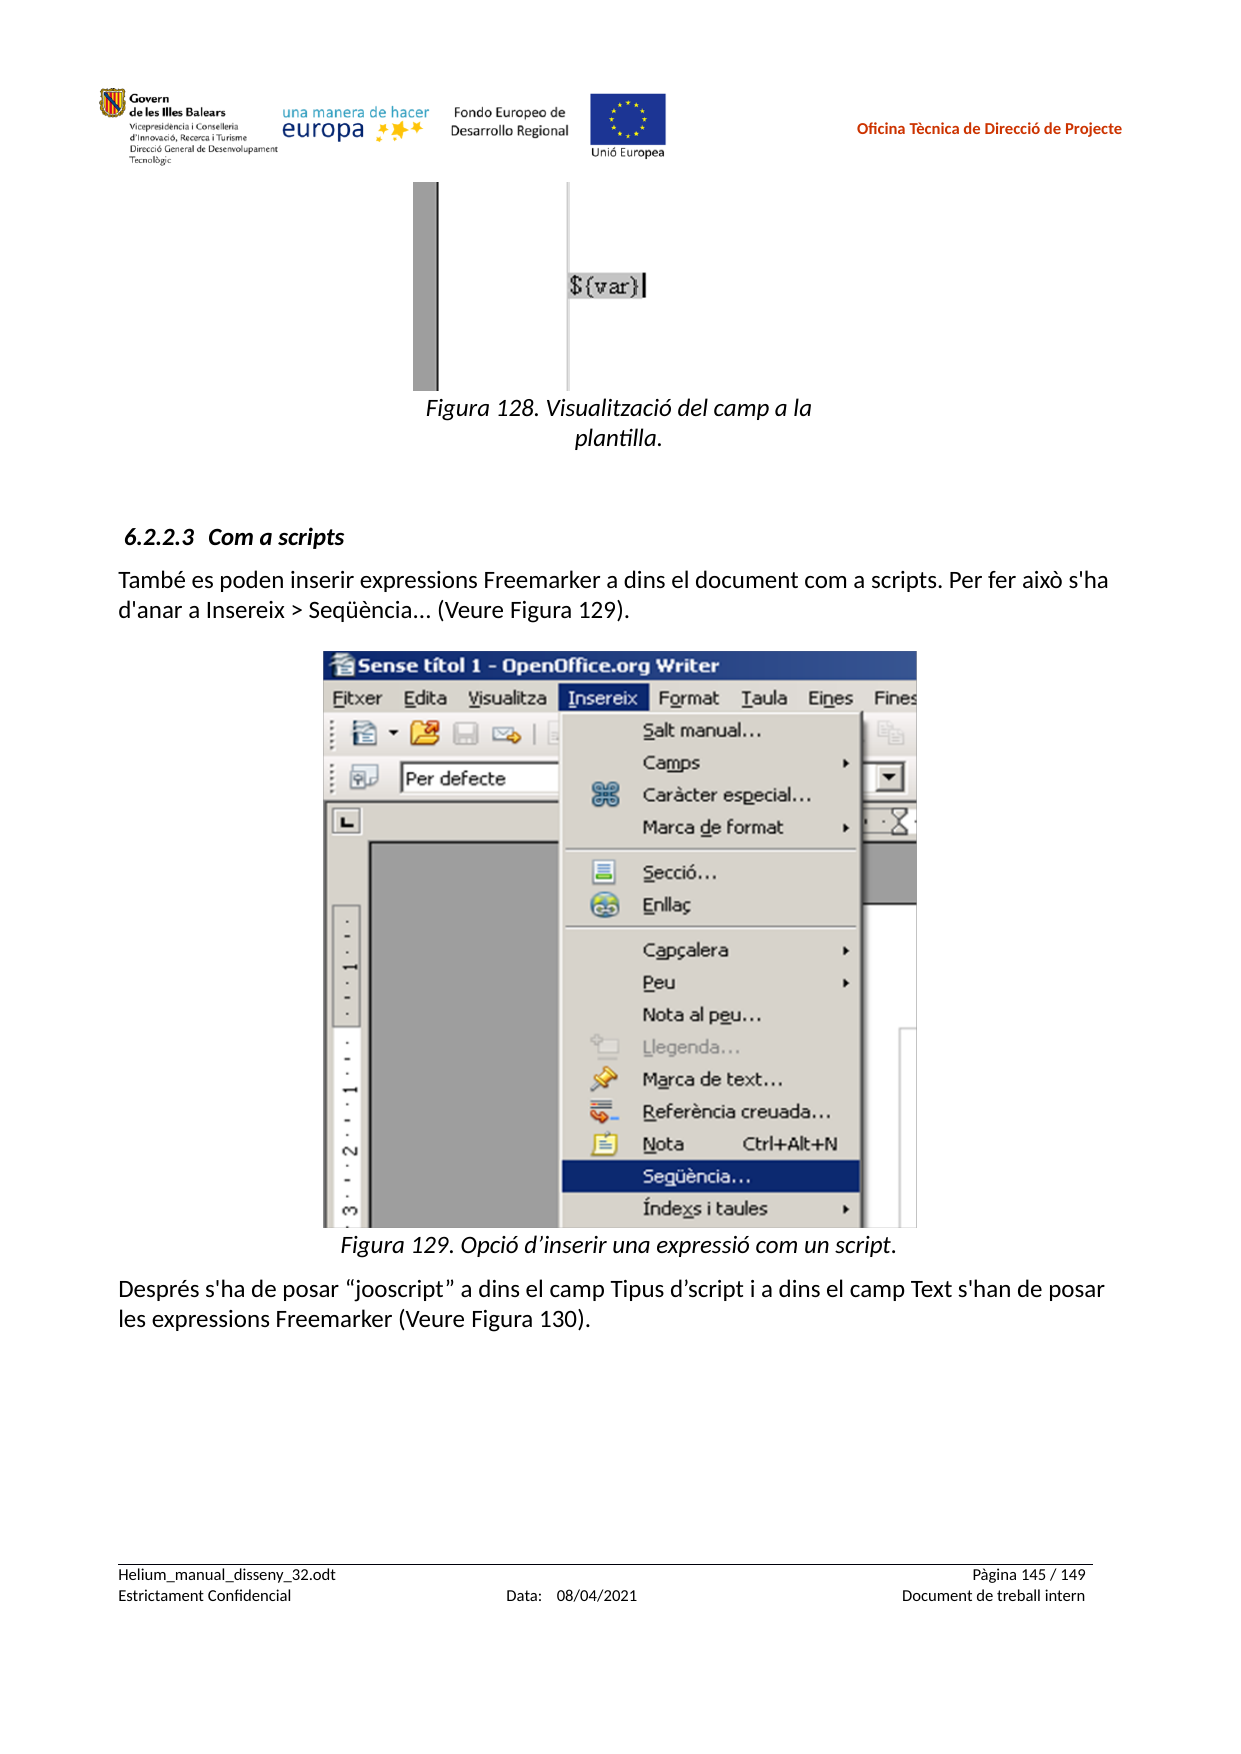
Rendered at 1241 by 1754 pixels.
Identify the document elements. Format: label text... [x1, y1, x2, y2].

picture [99, 87, 668, 166]
picture [411, 180, 829, 392]
picture [321, 649, 919, 1230]
text Figura 129. Opció d’inserir una expressió com un script. [281, 1230, 959, 1260]
subtitle Com a scripts [118, 521, 1122, 551]
text També es poden inserir expressions Freemarker a dins el document com a scripts. Per fer això s'ha d'anar a Insereix > Seqüència... (Veure Figura 129). [118, 564, 1122, 625]
text Figura 128. Visualització del camp a la plantilla. [380, 392, 860, 453]
text Després s'ha de posar “jooscript” a dins el camp Tipus d’script i a dins el camp Text s'han de posar les expressions Freemarker (Veure Figura 130). [118, 637, 1122, 1334]
